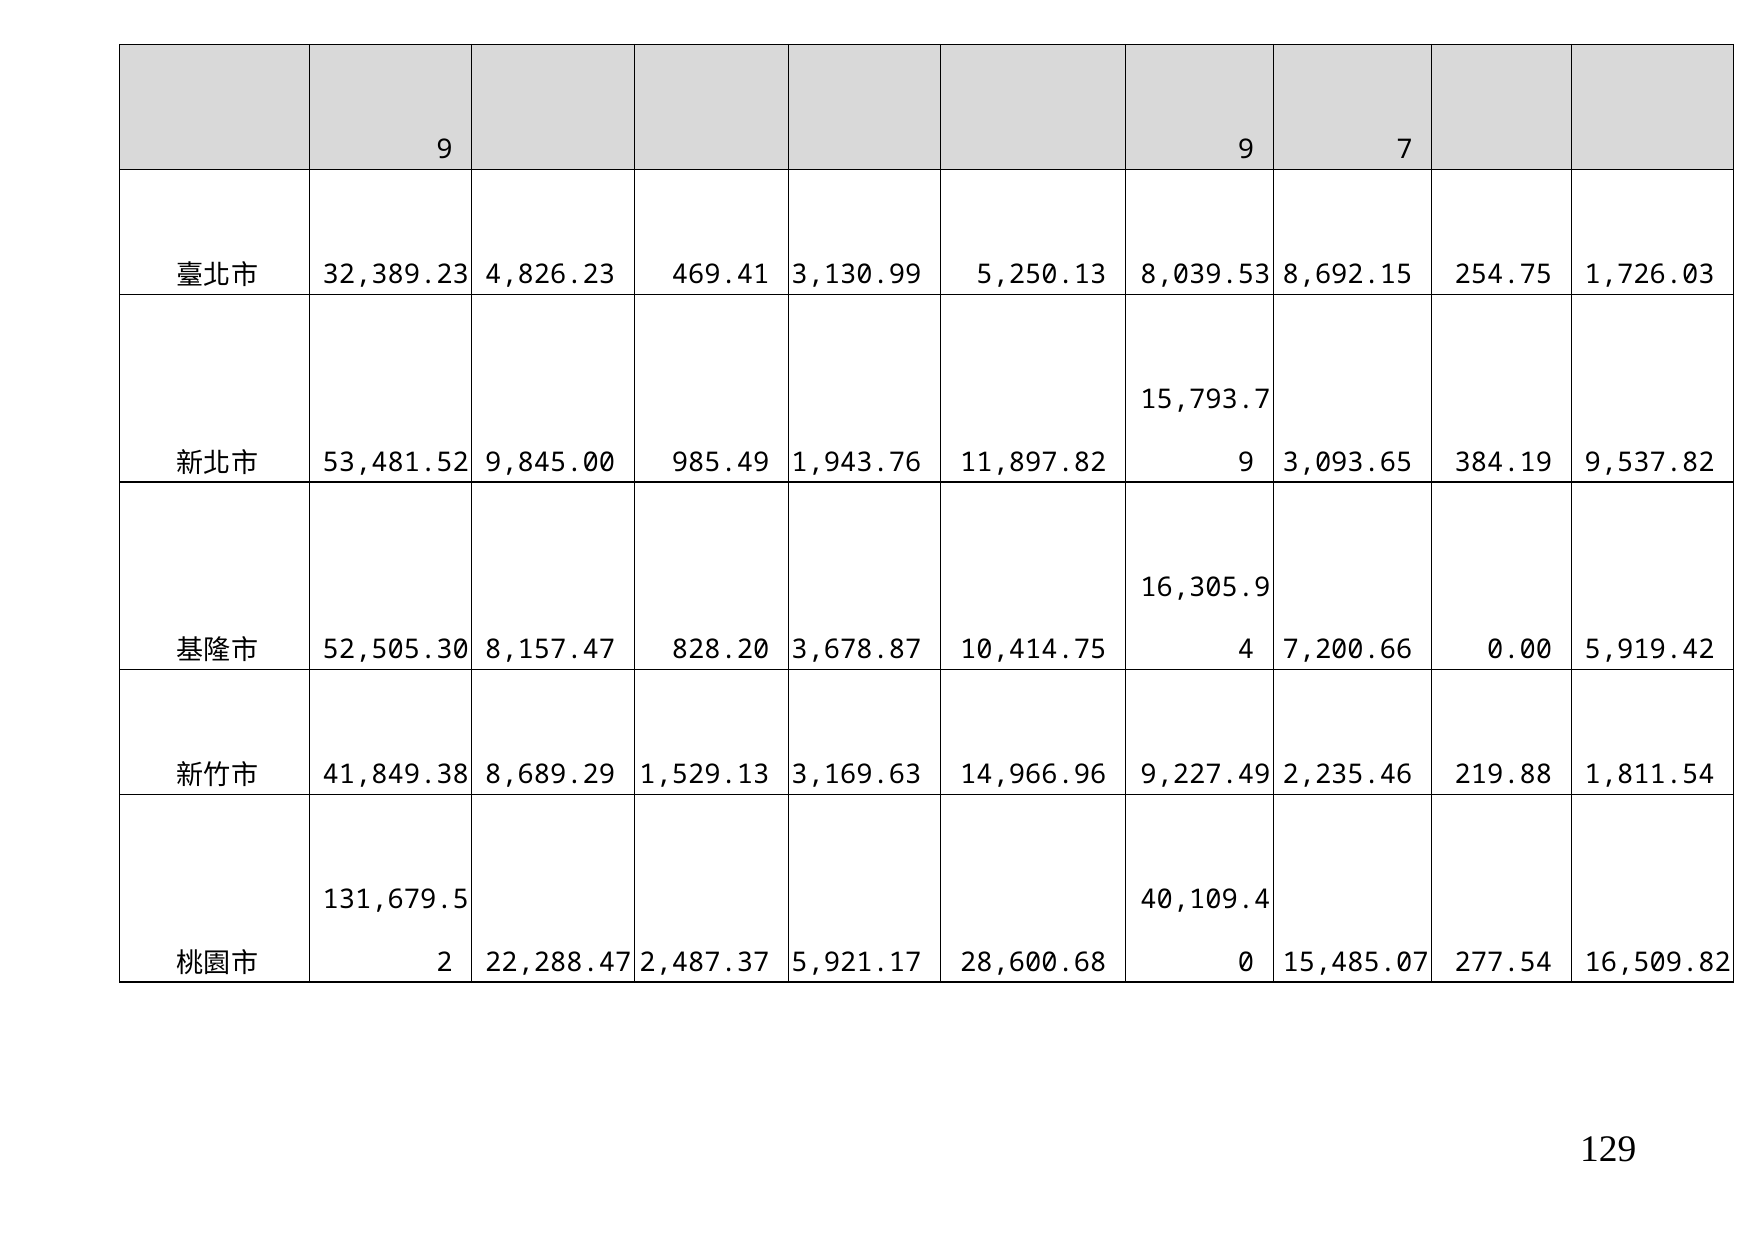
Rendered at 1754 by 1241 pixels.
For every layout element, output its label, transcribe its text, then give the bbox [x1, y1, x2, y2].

table_cell 5,250.13 [941, 170, 1125, 294]
table_cell 9,537.82 [1572, 295, 1733, 481]
table_cell [1572, 45, 1733, 169]
table_cell 8,692.15 [1274, 170, 1431, 294]
table_cell 1,529.13 [635, 670, 788, 794]
table_cell 131,679.52 [310, 795, 471, 981]
table_cell 7 [1274, 45, 1431, 169]
table_cell 828.20 [635, 483, 788, 669]
table_cell 0.00 [1432, 483, 1571, 669]
table_cell 16,509.82 [1572, 795, 1733, 981]
table_cell 11,897.82 [941, 295, 1125, 481]
table_cell 7,200.66 [1274, 483, 1431, 669]
table_cell 桃園市 [120, 795, 309, 981]
table_cell 219.88 [1432, 670, 1571, 794]
table_cell 1,811.54 [1572, 670, 1733, 794]
table_cell 8,689.29 [472, 670, 634, 794]
table_cell 985.49 [635, 295, 788, 481]
table_cell 254.75 [1432, 170, 1571, 294]
table_cell [1432, 45, 1571, 169]
table_cell 15,485.07 [1274, 795, 1431, 981]
table_cell 22,288.47 [472, 795, 634, 981]
table_cell 2,235.46 [1274, 670, 1431, 794]
table_cell [120, 45, 309, 169]
table_cell 臺北市 [120, 170, 309, 294]
table_cell 3,169.63 [789, 670, 940, 794]
table_cell 9 [310, 45, 471, 169]
table_cell 9 [1126, 45, 1273, 169]
table_cell 5,919.42 [1572, 483, 1733, 669]
table_cell 16,305.94 [1126, 483, 1273, 669]
table_cell 3,130.99 [789, 170, 940, 294]
table_cell 基隆市 [120, 483, 309, 669]
table_cell 新竹市 [120, 670, 309, 794]
table_cell 4,826.23 [472, 170, 634, 294]
table_cell 52,505.30 [310, 483, 471, 669]
table_cell [472, 45, 634, 169]
table_cell 32,389.23 [310, 170, 471, 294]
table_cell 新北市 [120, 295, 309, 481]
table_cell 3,678.87 [789, 483, 940, 669]
table_cell 14,966.96 [941, 670, 1125, 794]
table_cell 5,921.17 [789, 795, 940, 981]
table_cell 3,093.65 [1274, 295, 1431, 481]
table_cell 1,726.03 [1572, 170, 1733, 294]
table_cell 15,793.79 [1126, 295, 1273, 481]
table_cell 8,157.47 [472, 483, 634, 669]
table_cell 10,414.75 [941, 483, 1125, 669]
table_cell 8,039.53 [1126, 170, 1273, 294]
table_cell 384.19 [1432, 295, 1571, 481]
table_cell 40,109.40 [1126, 795, 1273, 981]
table_cell [941, 45, 1125, 169]
table_cell 9,845.00 [472, 295, 634, 481]
table_cell 1,943.76 [789, 295, 940, 481]
table_cell 53,481.52 [310, 295, 471, 481]
table_cell 2,487.37 [635, 795, 788, 981]
table_cell 469.41 [635, 170, 788, 294]
table_cell 9,227.49 [1126, 670, 1273, 794]
table_cell [789, 45, 940, 169]
table_cell 277.54 [1432, 795, 1571, 981]
table_cell [635, 45, 788, 169]
table_cell 41,849.38 [310, 670, 471, 794]
table_cell 28,600.68 [941, 795, 1125, 981]
